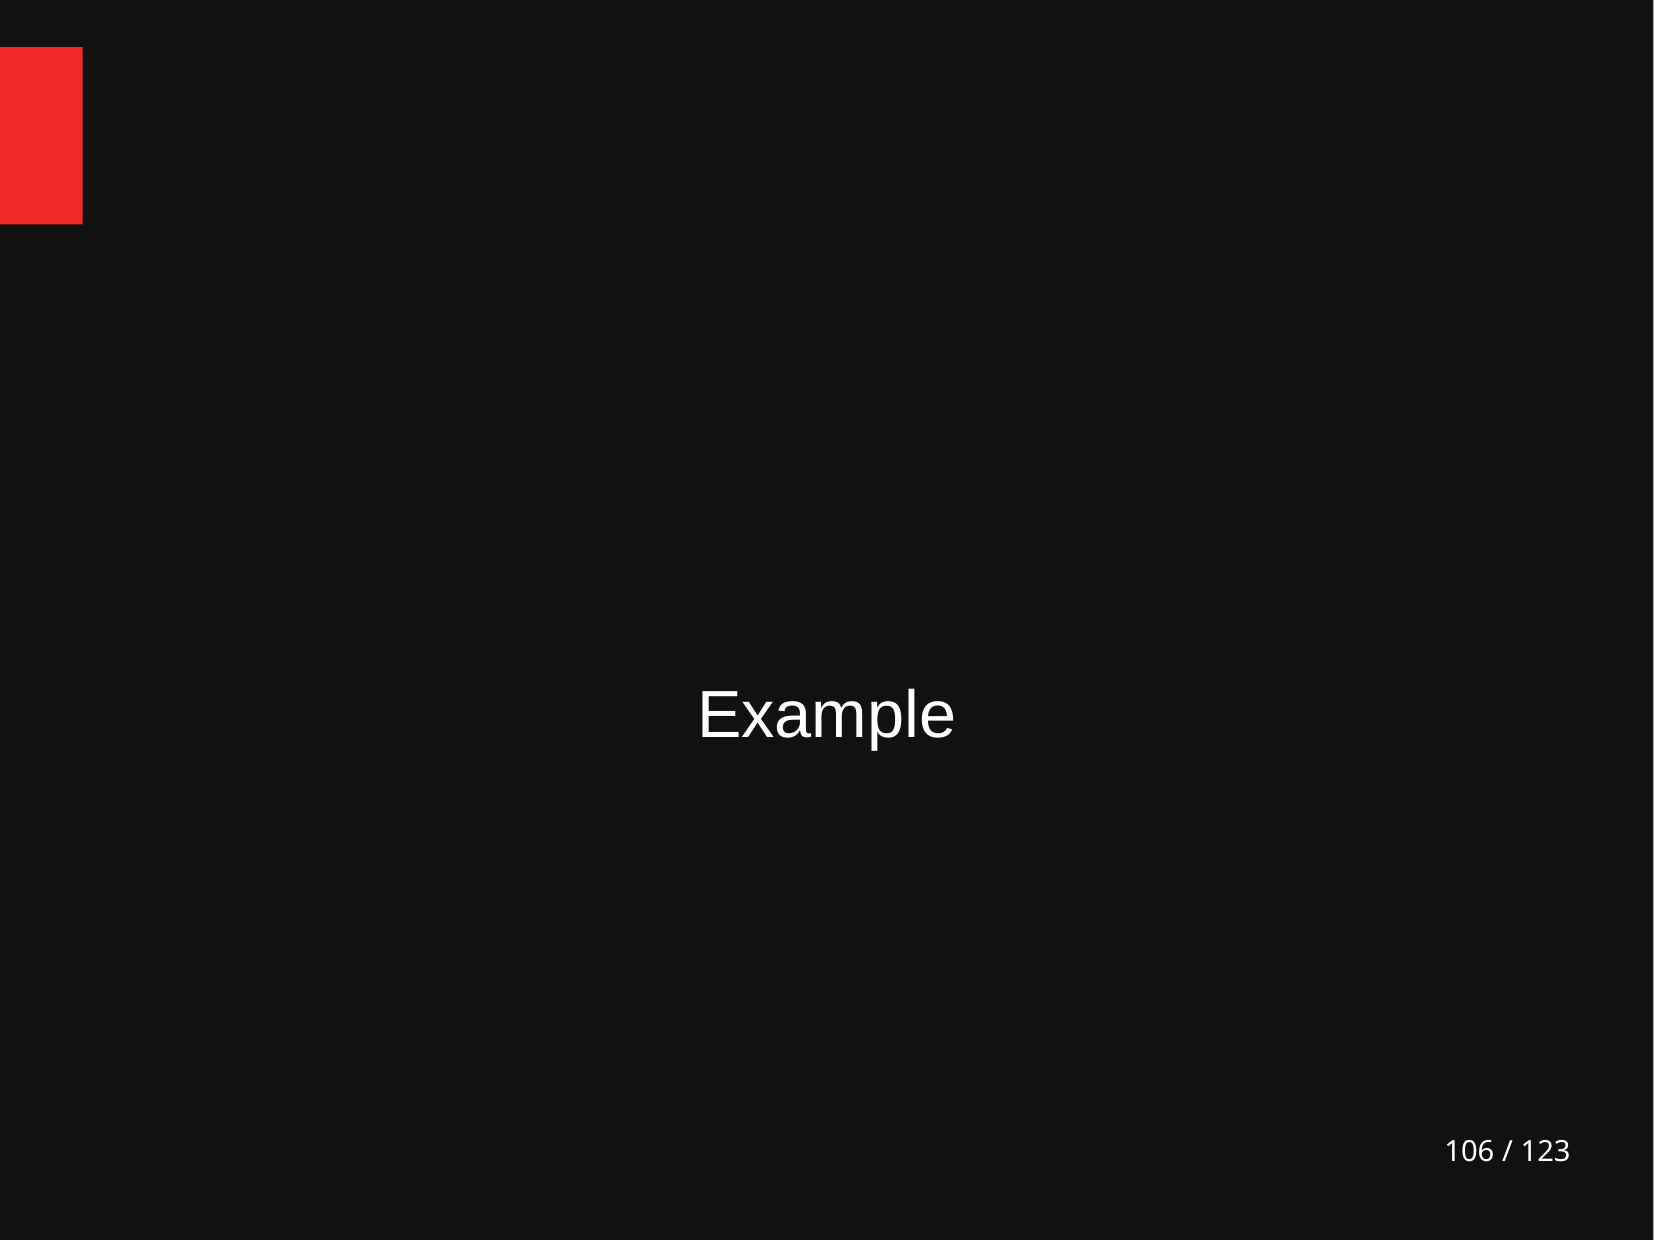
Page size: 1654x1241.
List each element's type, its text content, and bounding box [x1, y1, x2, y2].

subtitle Example [118, 354, 1536, 1074]
